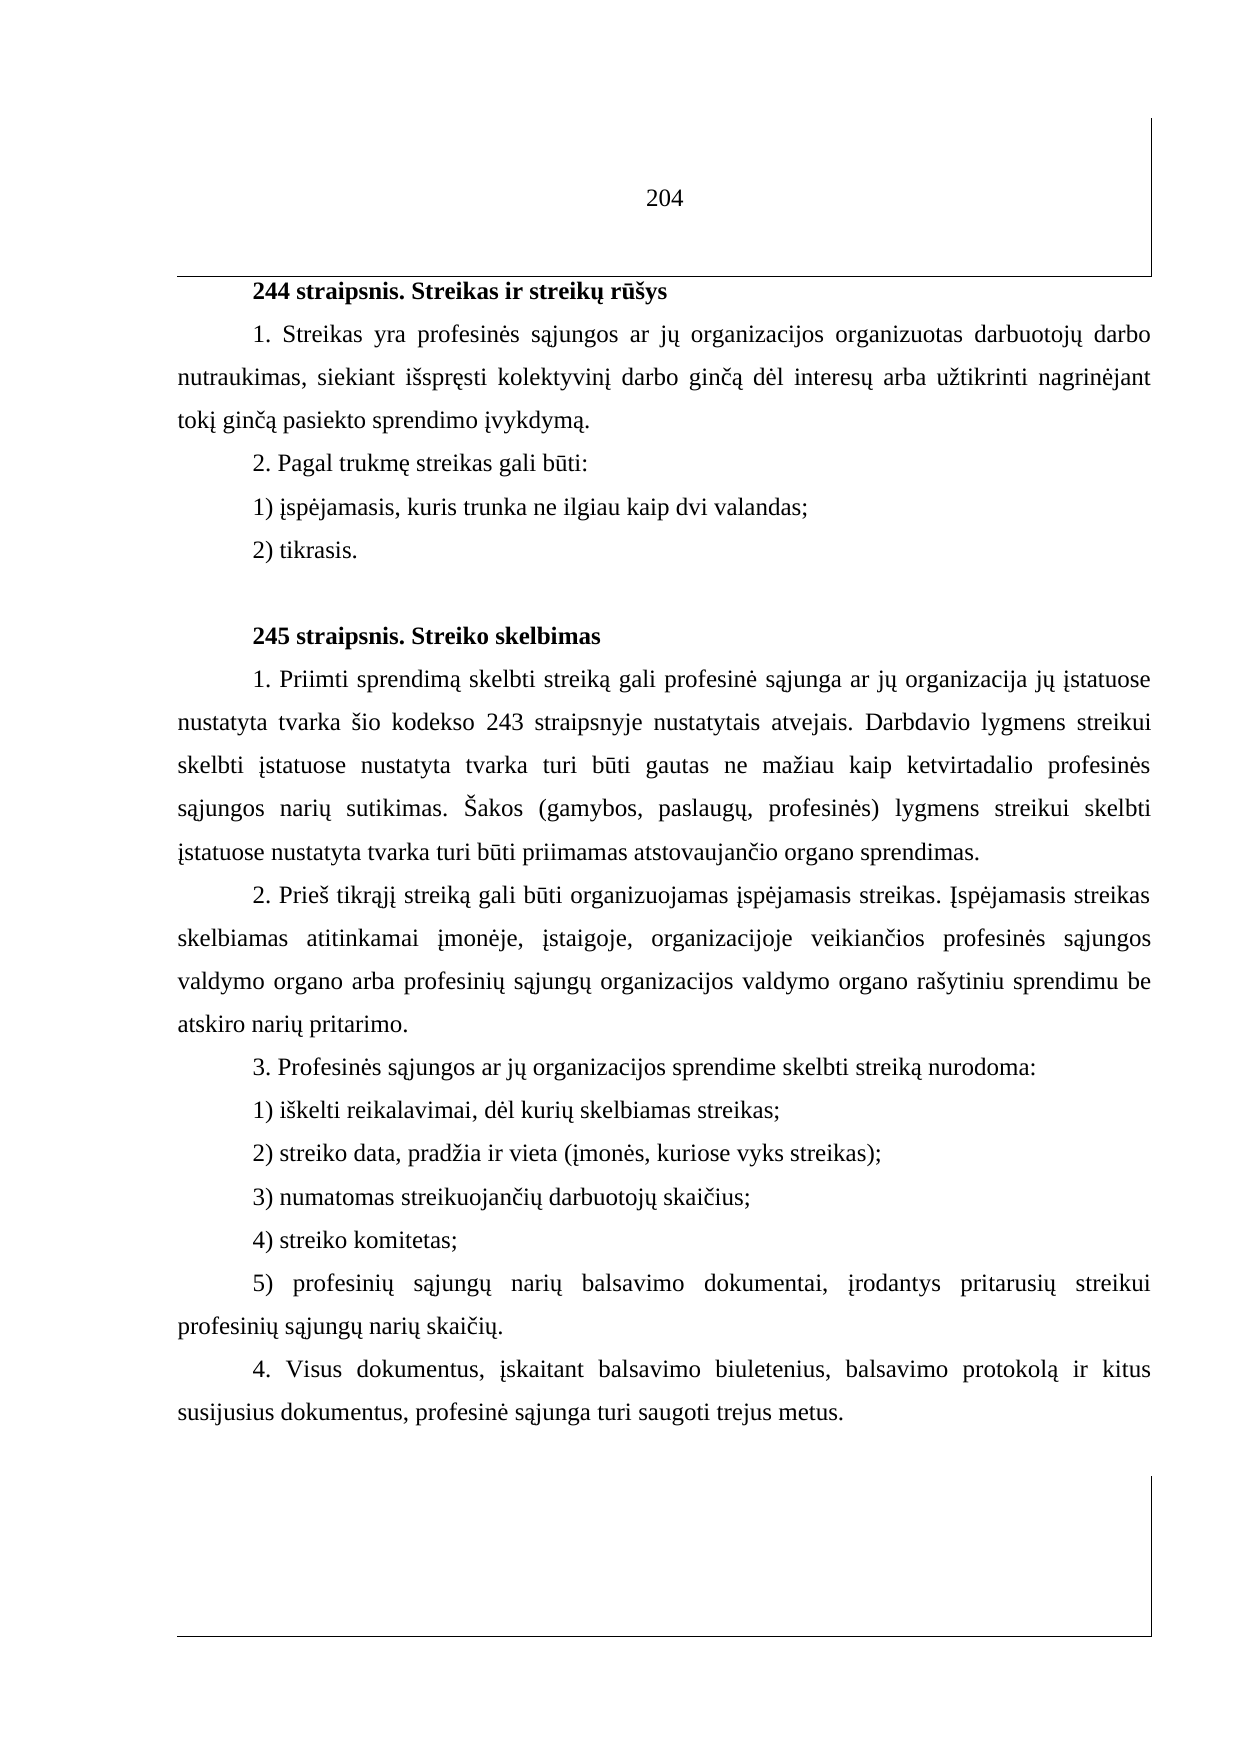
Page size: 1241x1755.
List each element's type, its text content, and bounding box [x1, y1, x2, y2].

text 1) įspėjamasis, kuris trunka ne ilgiau kaip dvi valandas; [177, 492, 1152, 520]
text 2) streiko data, pradžia ir vieta (įmonės, kuriose vyks streikas); [177, 1138, 1152, 1167]
text 5) profesinių sąjungų narių balsavimo dokumentai, įrodantys pritarusių streikui profesinių sąjungų narių skaičių. [177, 1268, 1152, 1340]
text 1. Priimti sprendimą skelbti streiką gali profesinė sąjunga ar jų organizacija jų įstatuose nustatyta tvarka šio kodekso 243 straipsnyje nustatytais atvejais. Darbdavio lygmens streikui skelbti įstatuose nustatyta tvarka turi būti gautas ne mažiau kaip ketvirtadalio profesinės sąjungos narių sutikimas. Šakos (gamybos, paslaugų, profesinės) lygmens streikui skelbti įstatuose nustatyta tvarka turi būti priimamas atstovaujančio organo sprendimas. [177, 664, 1152, 865]
subtitle 245 straipsnis. Streiko skelbimas [177, 621, 1152, 650]
text 3) numatomas streikuojančių darbuotojų skaičius; [177, 1182, 1152, 1210]
text 2. Pagal trukmę streikas gali būti: [177, 448, 1152, 477]
text 2. Prieš tikrąjį streiką gali būti organizuojamas įspėjamasis streikas. Įspėjamasis streikas skelbiamas atitinkamai įmonėje, įstaigoje, organizacijoje veikiančios profesinės sąjungos valdymo organo arba profesinių sąjungų organizacijos valdymo organo rašytiniu sprendimu be atskiro narių pritarimo. [177, 880, 1152, 1038]
text 3. Profesinės sąjungos ar jų organizacijos sprendime skelbti streiką nurodoma: [177, 1052, 1152, 1081]
text 4) streiko komitetas; [177, 1225, 1152, 1253]
text 1. Streikas yra profesinės sąjungos ar jų organizacijos organizuotas darbuotojų darbo nutraukimas, siekiant išspręsti kolektyvinį darbo ginčą dėl interesų arba užtikrinti nagrinėjant tokį ginčą pasiekto sprendimo įvykdymą. [177, 319, 1152, 434]
text 1) iškelti reikalavimai, dėl kurių skelbiamas streikas; [177, 1095, 1152, 1124]
text 2) tikrasis. [177, 535, 1152, 563]
subtitle 244 straipsnis. Streikas ir streikų rūšys [177, 276, 1152, 305]
text 4. Visus dokumentus, įskaitant balsavimo biuletenius, balsavimo protokolą ir kitus susijusius dokumentus, profesinė sąjunga turi saugoti trejus metus. [177, 1354, 1152, 1426]
